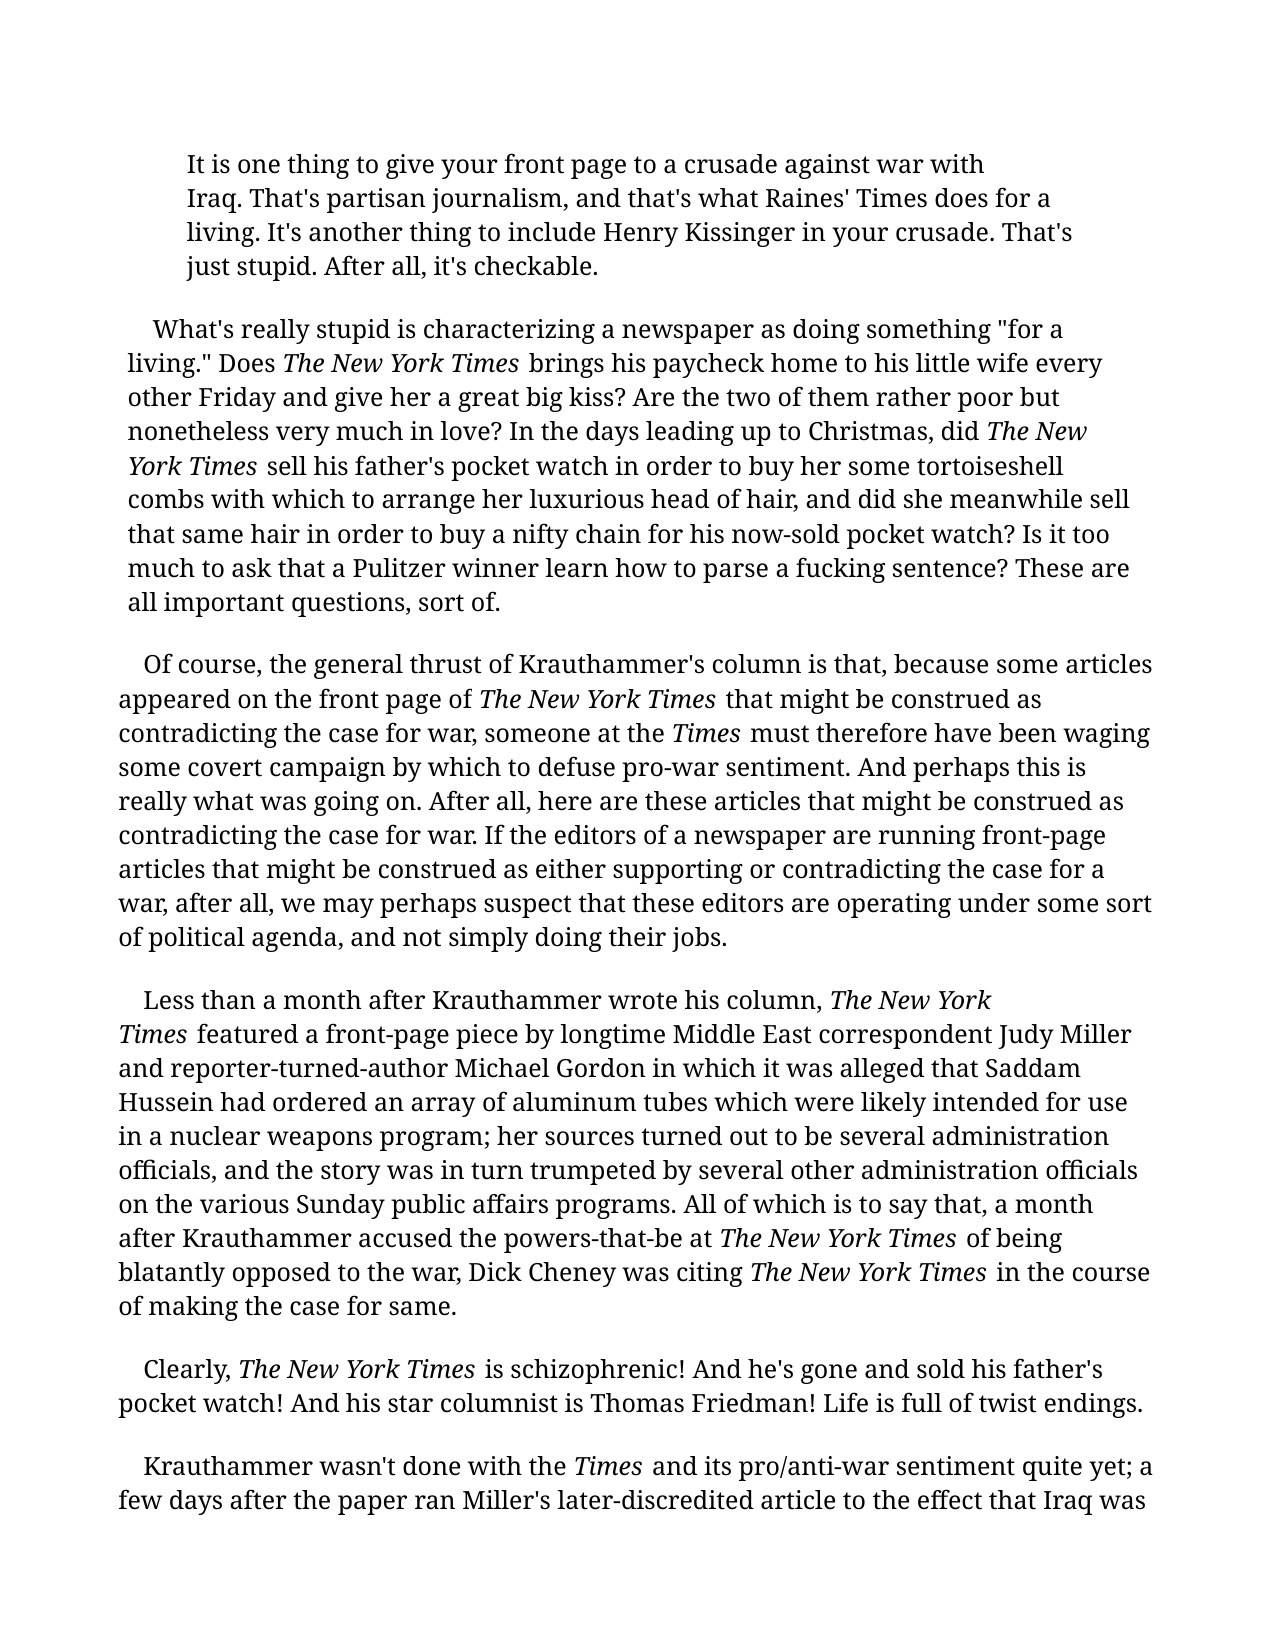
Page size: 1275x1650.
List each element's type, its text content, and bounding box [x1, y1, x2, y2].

text It is one thing to give your front page to a crusade against war with Iraq. That's partisan journalism, and that's what Raines' Times does for a living. It's another thing to include Henry Kissinger in your crusade. That's just stupid. After all, it's checkable. [187, 147, 1088, 283]
text Krauthammer wasn't done with the Times and its pro/anti-war sentiment quite yet; a few days after the paper ran Miller's later-discredited article to the effect that Iraq was [118, 1449, 1157, 1517]
text Less than a month after Krauthammer wrote his column, The New York Times featured a front-page piece by longtime Middle East correspondent Judy Miller and reporter-turned-author Michael Gordon in which it was alleged that Saddam Hussein had ordered an array of aluminum tubes which were likely intended for use in a nuclear weapons program; her sources turned out to be several administration officials, and the story was in turn trumpeted by several other administration officials on the various Sunday public affairs programs. All of which is to say that, a month after Krauthammer accused the powers-that-be at The New York Times of being blatantly opposed to the war, Dick Cheney was citing The New York Times in the course of making the case for same. [118, 982, 1157, 1323]
text Clearly, The New York Times is schizophrenic! And he's gone and sold his father's pocket watch! And his star columnist is Thomas Friedman! Life is full of twist endings. [118, 1352, 1157, 1420]
text Of course, the general thrust of Krauthammer's column is that, because some articles appeared on the front page of The New York Times that might be construed as contradicting the case for war, someone at the Times must therefore have been waging some covert campaign by which to defuse pro-war sentiment. And perhaps this is really what was going on. After all, here are these articles that might be construed as contradicting the case for war. If the editors of a newspaper are running front-page articles that might be construed as either supporting or contradicting the case for a war, after all, we may perhaps suspect that these editors are operating under some sort of political agenda, and not simply doing their jobs. [118, 647, 1157, 954]
text What's really stupid is characterizing a newspaper as doing something "for a living." Does The New York Times brings his paycheck home to his little wife every other Friday and give her a great big kiss? Are the two of them rather poor but nonetheless very much in love? In the days leading up to Christmas, did The New York Times sell his father's pocket watch in order to buy her some tortoiseshell combs with which to arrange her luxurious head of hair, and did she meanwhile sell that same hair in order to buy a nifty chain for his now-sold pocket watch? Is it too much to ask that a Pulitzer winner learn how to parse a fucking sentence? These are all important questions, sort of. [127, 312, 1147, 618]
